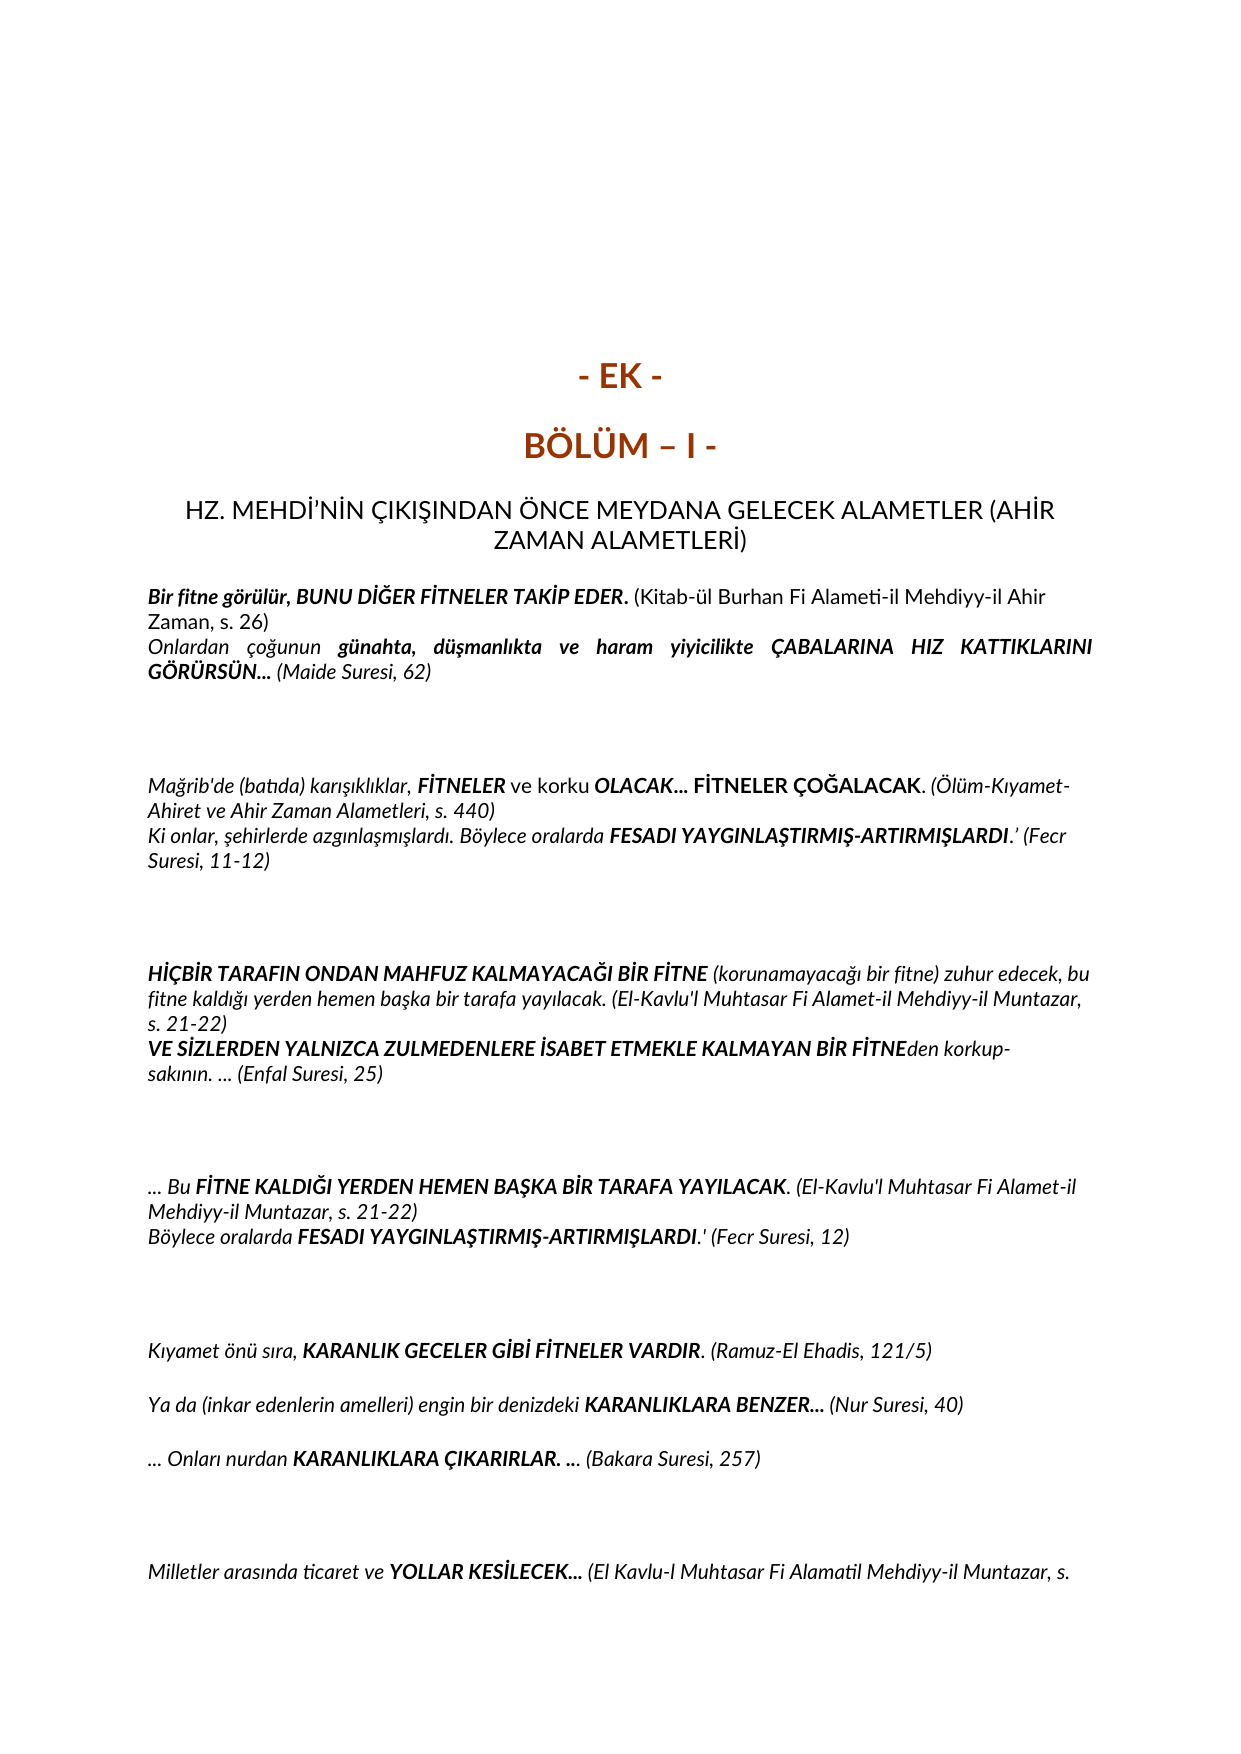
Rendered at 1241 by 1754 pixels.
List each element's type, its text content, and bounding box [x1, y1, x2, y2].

table_header Kıyamet önü sıra, KARANLIK GECELER GİBİ FİTNELER VARDIR. (Ramuz-El Ehadis, 121/5) Ya da (inkar edenlerin amelleri) engin bir denizdeki KARANLIKLARA BENZER... (Nur Suresi, 40) ... Onları nurdan KARANLIKLARA ÇIKARIRLAR. ... (Bakara Suresi, 257) [148, 1338, 1093, 1471]
table_header [148, 1249, 1093, 1338]
table_header [148, 1086, 1093, 1174]
table_header HİÇBİR TARAFIN ONDAN MAHFUZ KALMAYACAĞI BİR FİTNE (korunamayacağı bir fitne) zuhur edecek, bu fitne kaldığı yerden hemen başka bir tarafa yayılacak. (El-Kavlu'l Muhtasar Fi Alamet-il Mehdiyy-il Muntazar, s. 21-22) VE SİZLERDEN YALNIZCA ZULMEDENLERE İSABET ETMEKLE KALMAYAN BİR FİTNEden korkup-sakının. ... (Enfal Suresi, 25) [148, 961, 1093, 1086]
table_header [148, 873, 1093, 961]
table_header - EK - BÖLÜM – I - HZ. MEHDİ’NİN ÇIKIŞINDAN ÖNCE MEYDANA GELECEK ALAMETLER (AHİR ZAMAN ALAMETLERİ) [148, 354, 1093, 584]
table_header [148, 684, 1093, 773]
table_header ... Bu FİTNE KALDIĞI YERDEN HEMEN BAŞKA BİR TARAFA YAYILACAK. (El-Kavlu'l Muhtasar Fi Alamet-il Mehdiyy-il Muntazar, s. 21-22) Böylece oralarda FESADI YAYGINLAŞTIRMIŞ-ARTIRMIŞLARDI.' (Fecr Suresi, 12) [148, 1174, 1093, 1249]
table_header [148, 1471, 1093, 1559]
table_header Bir fitne görülür, BUNU DİĞER FİTNELER TAKİP EDER. (Kitab-ül Burhan Fi Alameti-il Mehdiyy-il Ahir Zaman, s. 26) Onlardan çoğunun günahta, düşmanlıkta ve haram yiyicilikte ÇABALARINA HIZ KATTIKLARINI GÖRÜRSÜN... (Maide Suresi, 62) [148, 584, 1093, 684]
table_header Mağrib'de (batıda) karışıklıklar, FİTNELER ve korku OLACAK... FİTNELER ÇOĞALACAK. (Ölüm-Kıyamet-Ahiret ve Ahir Zaman Alametleri, s. 440) Ki onlar, şehirlerde azgınlaşmışlardı. Böylece oralarda FESADI YAYGINLAŞTIRMIŞ-ARTIRMIŞLARDI.’ (Fecr Suresi, 11-12) [148, 773, 1093, 873]
table_header Milletler arasında ticaret ve YOLLAR KESİLECEK... (El Kavlu-l Muhtasar Fi Alamatil Mehdiyy-il Muntazar, s. [148, 1559, 1093, 1584]
